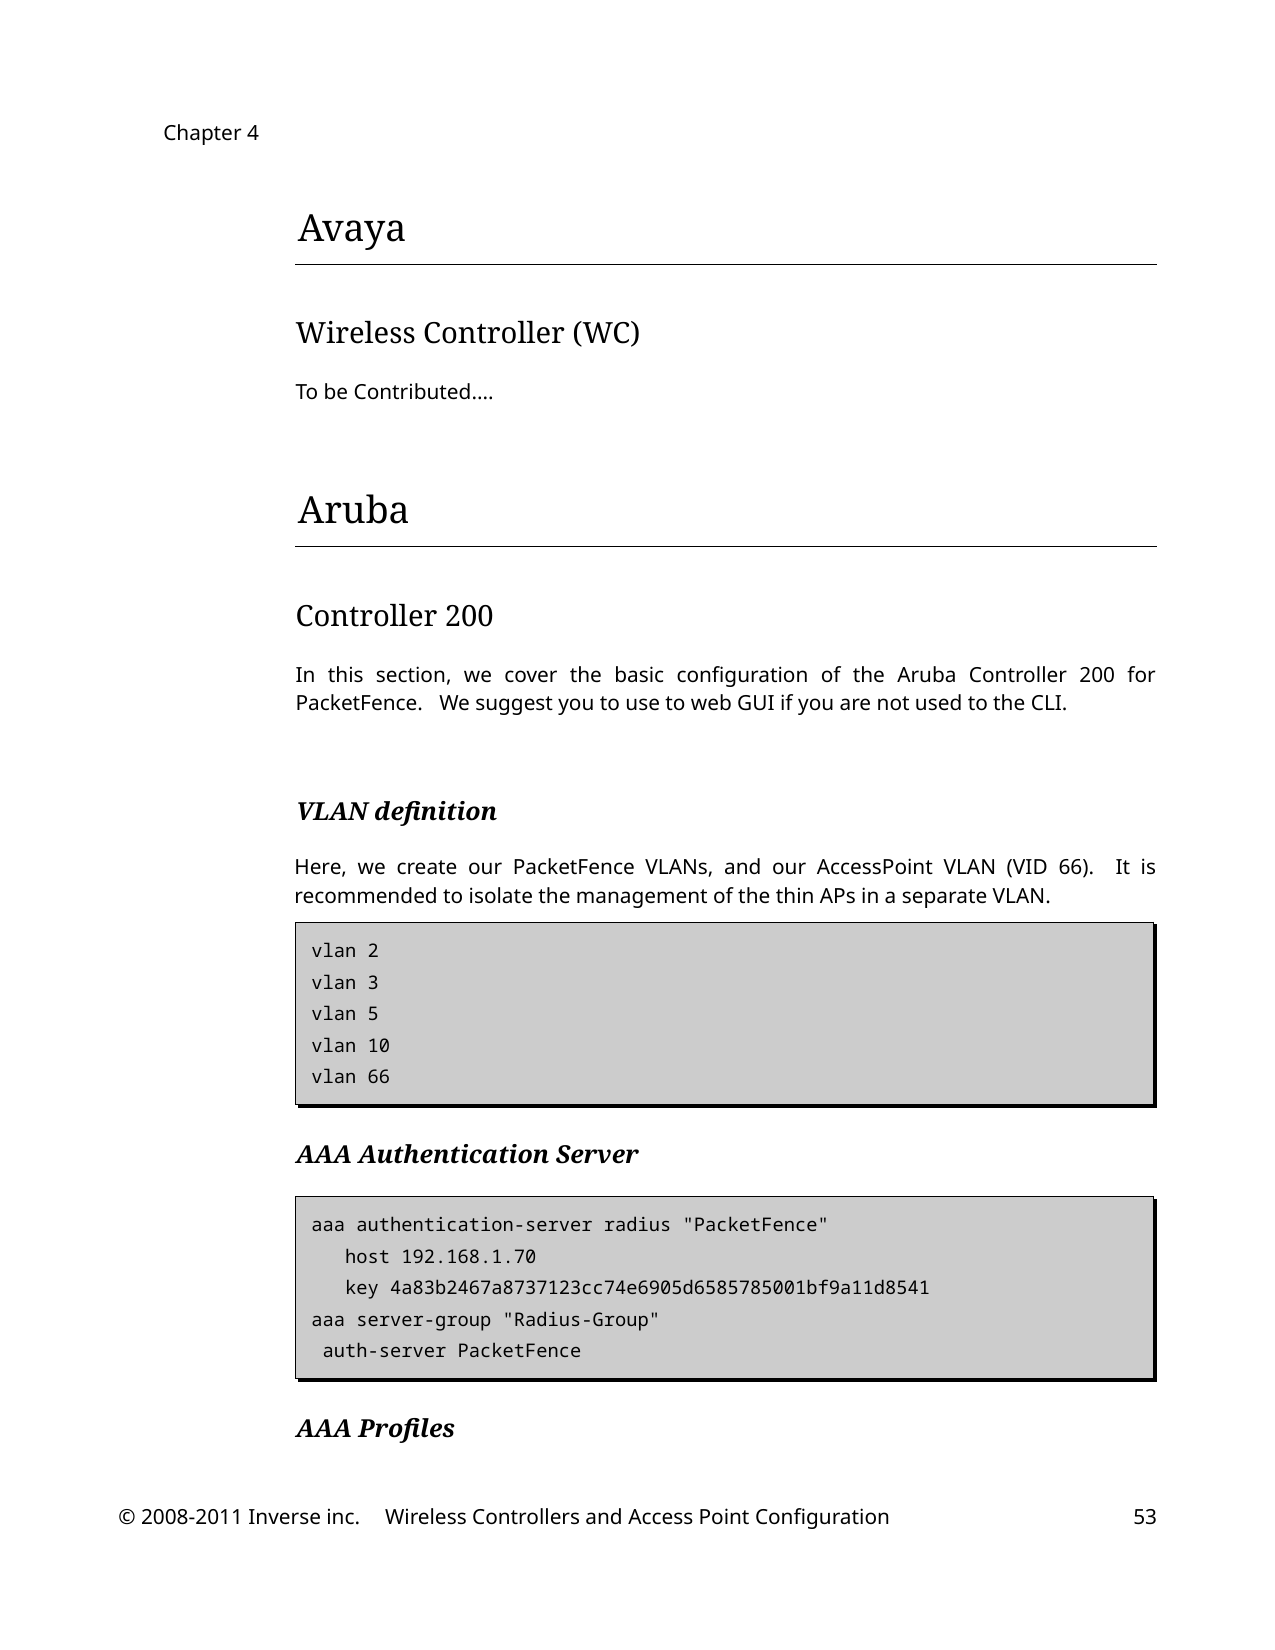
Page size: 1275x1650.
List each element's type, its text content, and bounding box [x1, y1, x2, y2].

text aaa server-group "Radius-Group" [296, 1290, 1153, 1322]
text host 192.168.1.70 [296, 1227, 1153, 1259]
text Here, we create our PacketFence VLANs, and our AccessPoint VLAN (VID 66). It is recommended to isolate the management of the thin APs in a separate VLAN. [294, 852, 1157, 909]
subtitle Aruba [295, 484, 1157, 546]
subtitle AAA Authentication Server [258, 1137, 1157, 1171]
text To be Contributed.... [295, 377, 1157, 405]
text vlan 10 [296, 1016, 1153, 1047]
text vlan 2 [296, 923, 1153, 953]
text aaa authentication-server radius "PacketFence" [296, 1197, 1153, 1227]
text key 4a83b2467a8737123cc74e6905d6585785001bf9a11d8541 [296, 1259, 1153, 1290]
text auth-server PacketFence [296, 1322, 1153, 1378]
text vlan 3 [296, 953, 1153, 984]
subtitle VLAN definition [258, 794, 1157, 827]
subtitle Avaya [295, 201, 1157, 264]
subtitle Wireless Controller (WC) [295, 312, 1157, 352]
subtitle Controller 200 [295, 595, 1157, 635]
text vlan 5 [296, 984, 1153, 1016]
text vlan 66 [296, 1047, 1153, 1104]
subtitle AAA Profiles [258, 1411, 1157, 1445]
text In this section, we cover the basic configuration of the Aruba Controller 200 for PacketFence. We suggest you to use to web GUI if you are not used to the CLI. [295, 660, 1157, 717]
